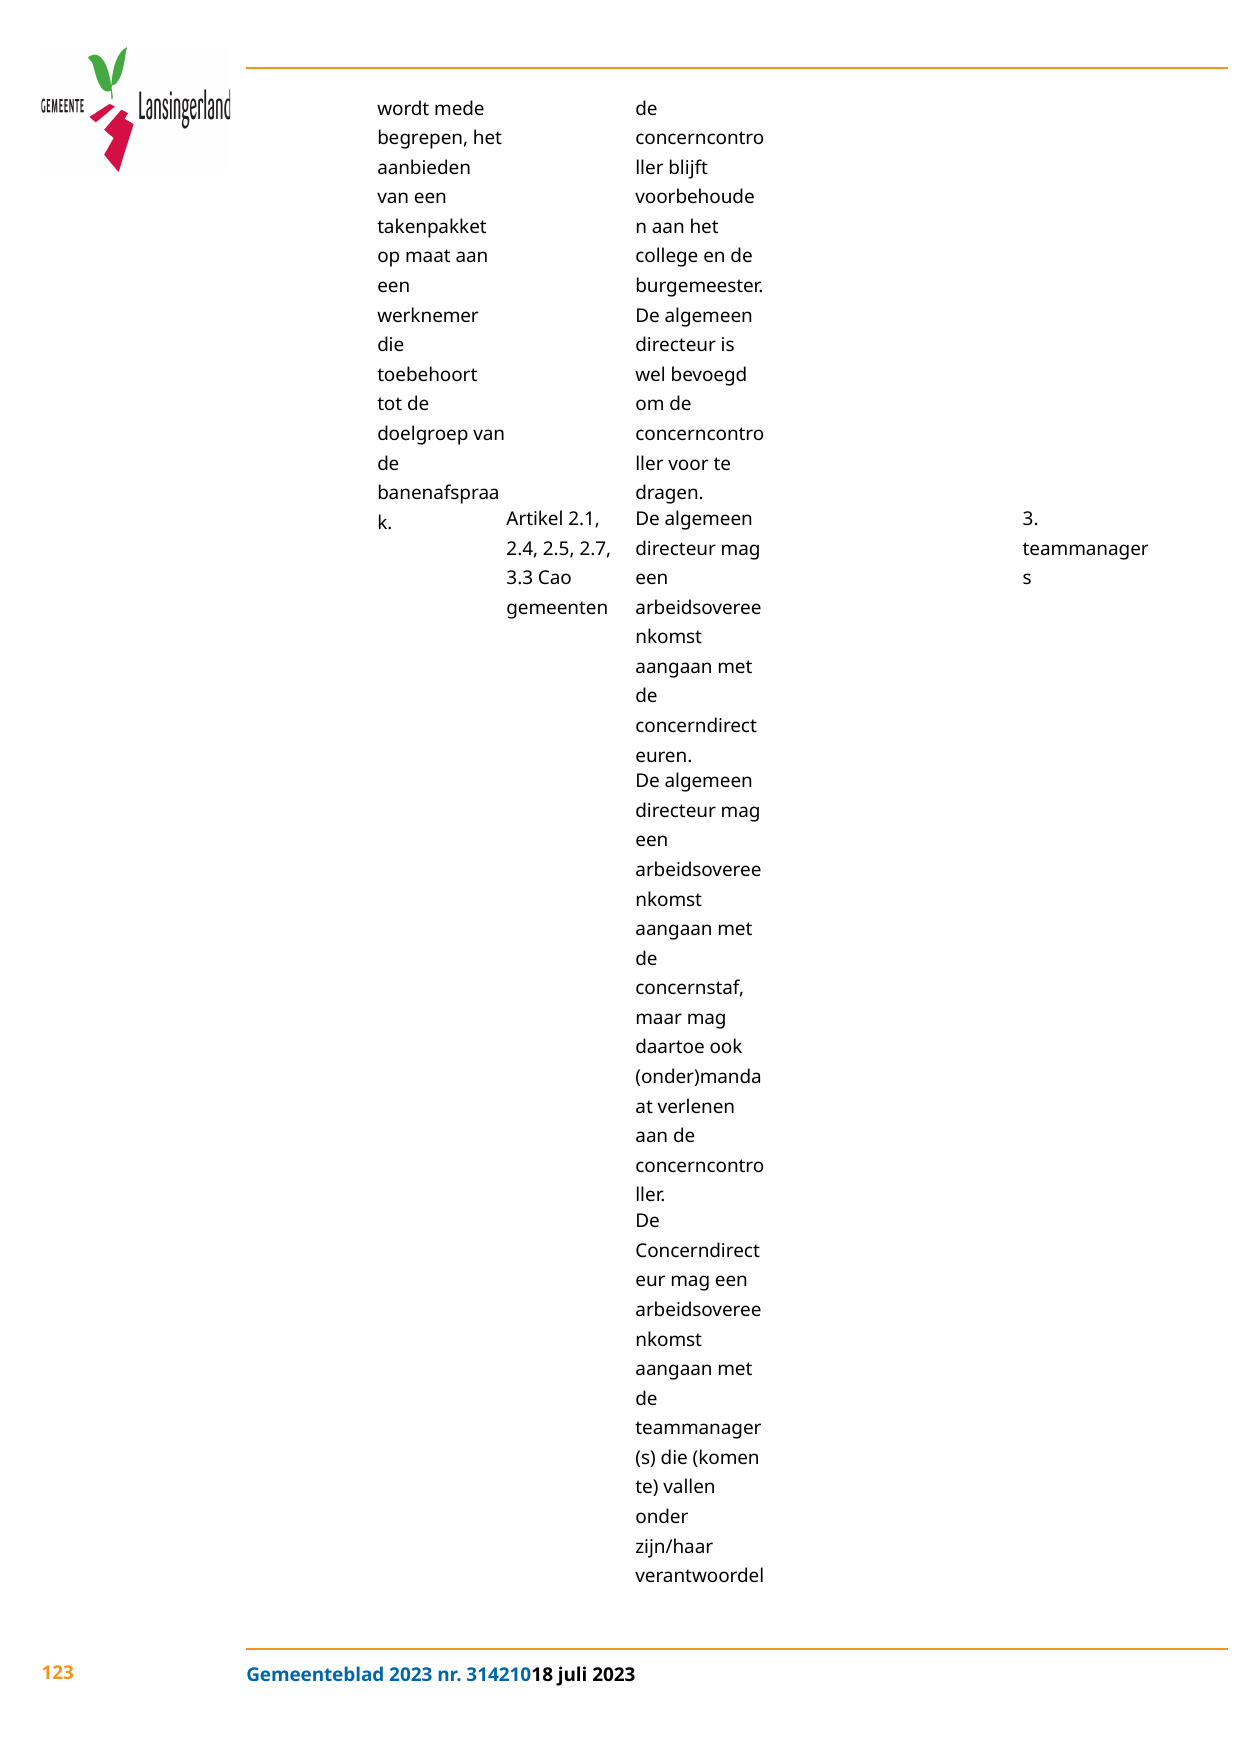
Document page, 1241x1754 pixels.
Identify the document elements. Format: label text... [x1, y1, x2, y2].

table_cell [894, 95, 1022, 1588]
table_cell [764, 95, 893, 1588]
table_cell De algemeen directeur mag een arbeidsovereenkomst aangaan met de concernstaf, maar mag daartoe ook (onder)mandaat verlenen aan de concerncontroller. [635, 768, 764, 1207]
table_cell De Concerndirecteur mag een arbeidsovereenkomst aangaan met de teammanager(s) die (komen te) vallen onder zijn/haar verantwoordel [635, 1208, 764, 1588]
table_cell Artikel 2.1, 2.4, 2.5, 2.7, 3.3 Cao gemeenten [506, 505, 635, 1588]
table_cell [1023, 95, 1152, 505]
table_cell De algemeen directeur mag een arbeidsovereenkomst aangaan met de concerndirecteuren. [635, 505, 764, 767]
table_cell wordt mede begrepen, het aanbieden van een takenpakket op maat aan een werknemer die toebehoort tot de doelgroep van de banenafspraak. [377, 95, 506, 1588]
picture [41, 47, 231, 172]
table_cell [506, 95, 635, 505]
table_cell 3. teammanagers [1023, 505, 1152, 1588]
table_cell de concerncontroller blijft voorbehouden aan het college en de burgemeester. De algemeen directeur is wel bevoegd om de concerncontroller voor te dragen. [635, 95, 764, 505]
table_cell [248, 95, 377, 1588]
